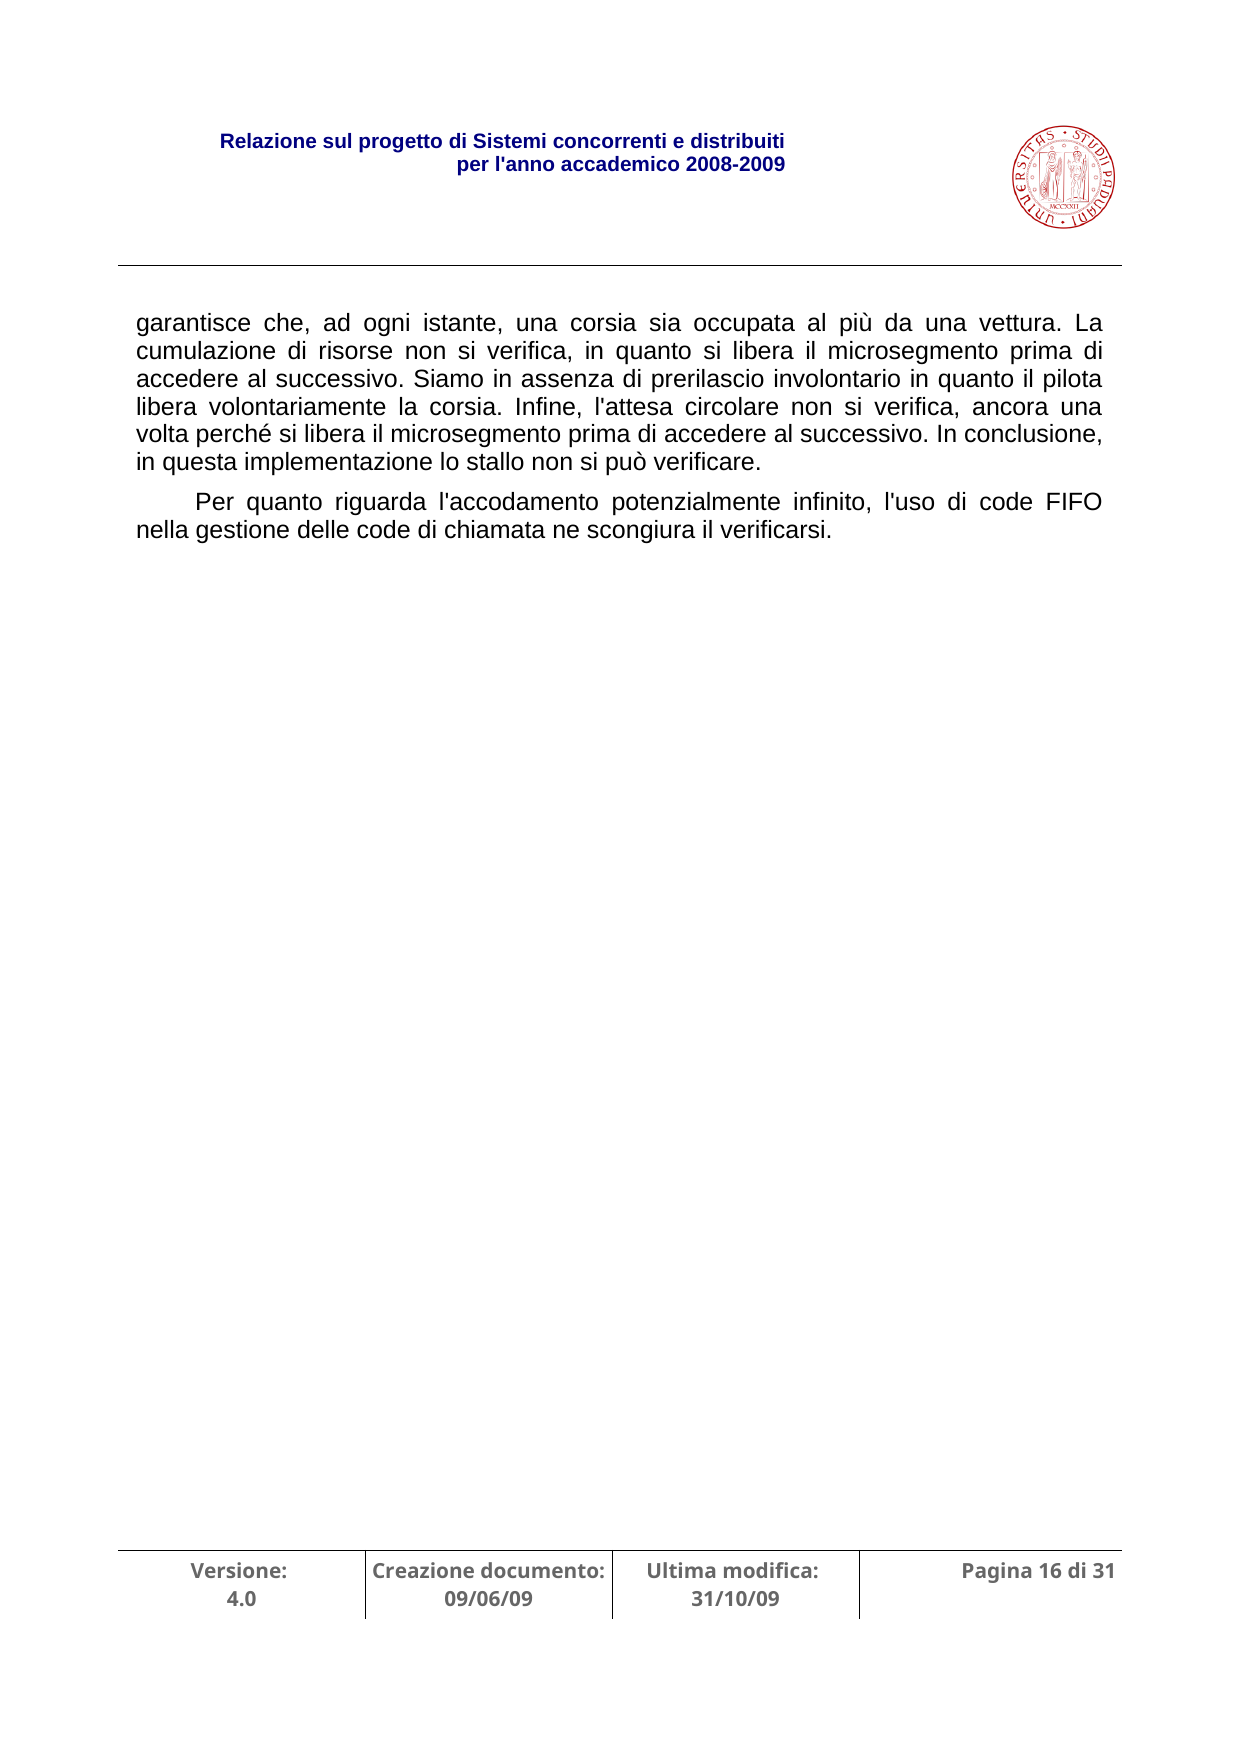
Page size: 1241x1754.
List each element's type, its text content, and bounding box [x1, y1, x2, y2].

text garantisce che, ad ogni istante, una corsia sia occupata al più da una vettura. La cumulazione di risorse non si verifica, in quanto si libera il microsegmento prima di accedere al successivo. Siamo in assenza di prerilascio involontario in quanto il pilota libera volontariamente la corsia. Infine, l'attesa circolare non si verifica, ancora una volta perché si libera il microsegmento prima di accedere al successivo. In conclusione, in questa implementazione lo stallo non si può verificare. [136, 309, 1104, 476]
picture [1010, 123, 1117, 231]
text Per quanto riguarda l'accodamento potenzialmente infinito, l'uso di code FIFO nella gestione delle code di chiamata ne scongiura il verificarsi. [136, 488, 1104, 544]
